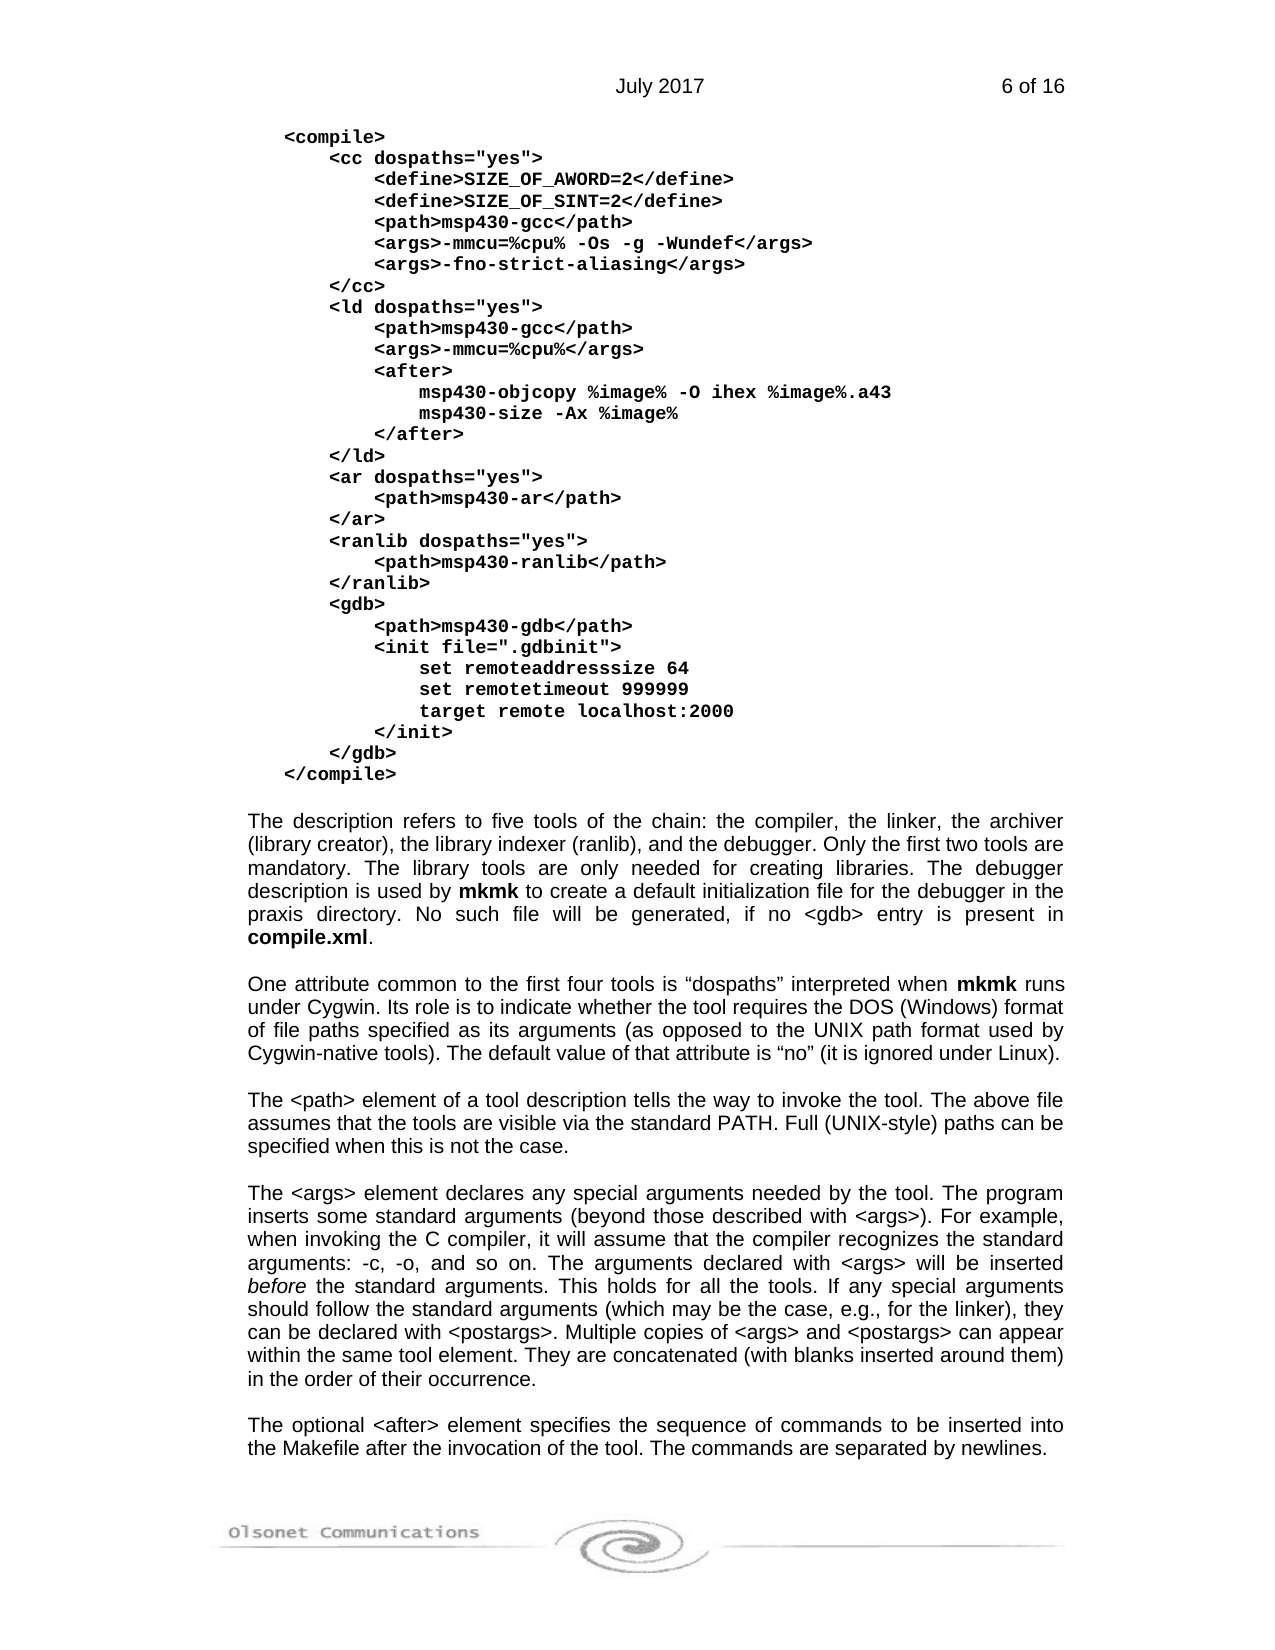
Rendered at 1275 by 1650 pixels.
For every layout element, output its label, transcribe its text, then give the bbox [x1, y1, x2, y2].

text The optional <after> element specifies the sequence of commands to be inserted into the Makefile after the invocation of the tool. The commands are separated by newlines. [247, 1414, 1065, 1460]
text The <path> element of a tool description tells the way to invoke the tool. The above file assumes that the tools are visible via the standard PATH. Full (UNIX-style) paths can be specified when this is not the case. [247, 1088, 1065, 1158]
text The description refers to five tools of the chain: the compiler, the linker, the archiver (library creator), the library indexer (ranlib), and the debugger. Only the first two tools are mandatory. The library tools are only needed for creating libraries. The debugger description is used by mkmk to create a default initialization file for the debugger in the praxis directory. No such file will be generated, if no <gdb> entry is present in compile.xml. [247, 810, 1065, 949]
text The <args> element declares any special arguments needed by the tool. The program inserts some standard arguments (beyond those described with <args>). For example, when invoking the C compiler, it will assume that the compiler recognizes the standard arguments: -c, -o, and so on. The arguments declared with <args> will be inserted before the standard arguments. This holds for all the tools. If any special arguments should follow the standard arguments (which may be the case, e.g., for the linker), they can be declared with <postargs>. Multiple copies of <args> and <postargs> can appear within the same tool element. They are concatenated (with blanks inserted around them) in the order of their occurrence. [247, 1181, 1065, 1390]
text <compile> <cc dospaths="yes"> <define>SIZE_OF_AWORD=2</define> <define>SIZE_OF_SINT=2</define> <path>msp430-gcc</path> <args>-mmcu=%cpu% -Os -g -Wundef</args> [284, 128, 1065, 255]
picture [210, 1504, 1065, 1596]
text One attribute common to the first four tools is “dospaths” interpreted when mkmk runs under Cygwin. Its role is to indicate whether the tool requires the DOS (Windows) format of file paths specified as its arguments (as opposed to the UNIX path format used by Cygwin-native tools). The default value of that attribute is “no” (it is ignored under Linux). [247, 972, 1065, 1065]
text <args>-fno-strict-aliasing</args> </cc> <ld dospaths="yes"> <path>msp430-gcc</path> <args>-mmcu=%cpu%</args> <after> msp430-objcopy %image% -O ihex %image%.a43 msp430-size -Ax %image% </after> </ld> <ar dospaths="yes"> <path>msp430-ar</path> </ar> <ranlib dospaths="yes"> <path>msp430-ranlib</path> </ranlib> <gdb> <path>msp430-gdb</path> <init file=".gdbinit"> set remoteaddresssize 64 set remotetimeout 999999 target remote localhost:2000 </init> </gdb> </compile> [284, 255, 1065, 786]
